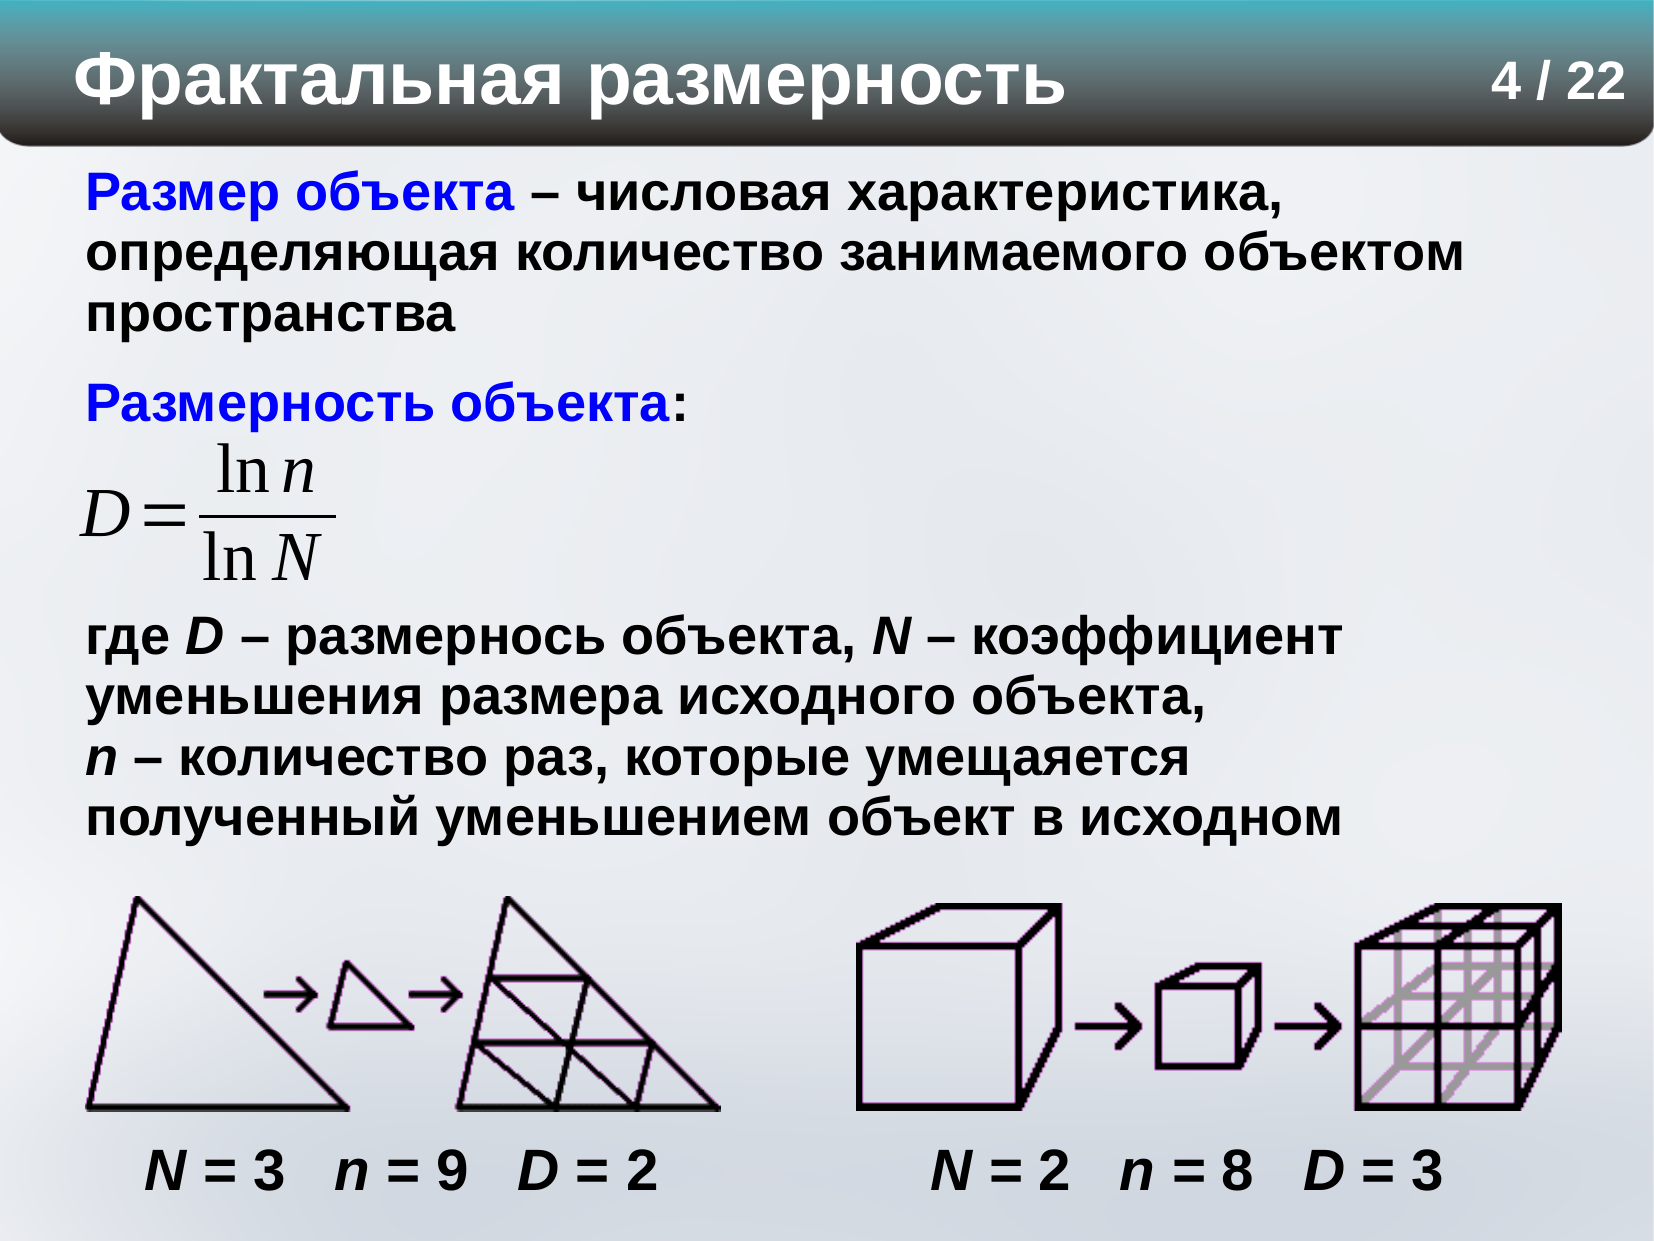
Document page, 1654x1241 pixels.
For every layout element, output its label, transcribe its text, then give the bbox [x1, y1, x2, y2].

text_box Фрактальная размерность [59, 29, 1359, 129]
text_box Размер объекта – числовая характеристика, определяющая количество занимаемого объектом пространства Размерность объекта: где D – размернось объекта, N – коэффициент уменьшения размера исходного объекта, n – количество раз, которые умещаяется полученный уменьшением объект в исходном [70, 153, 1506, 855]
picture [0, 0, 1654, 1241]
chart [59, 431, 355, 598]
text_box N = 3 n = 9 D = 2 [129, 1130, 691, 1211]
text_box N = 2 n = 8 D = 3 [915, 1130, 1477, 1211]
text_box <номер> / 22 [1476, 42, 1654, 179]
